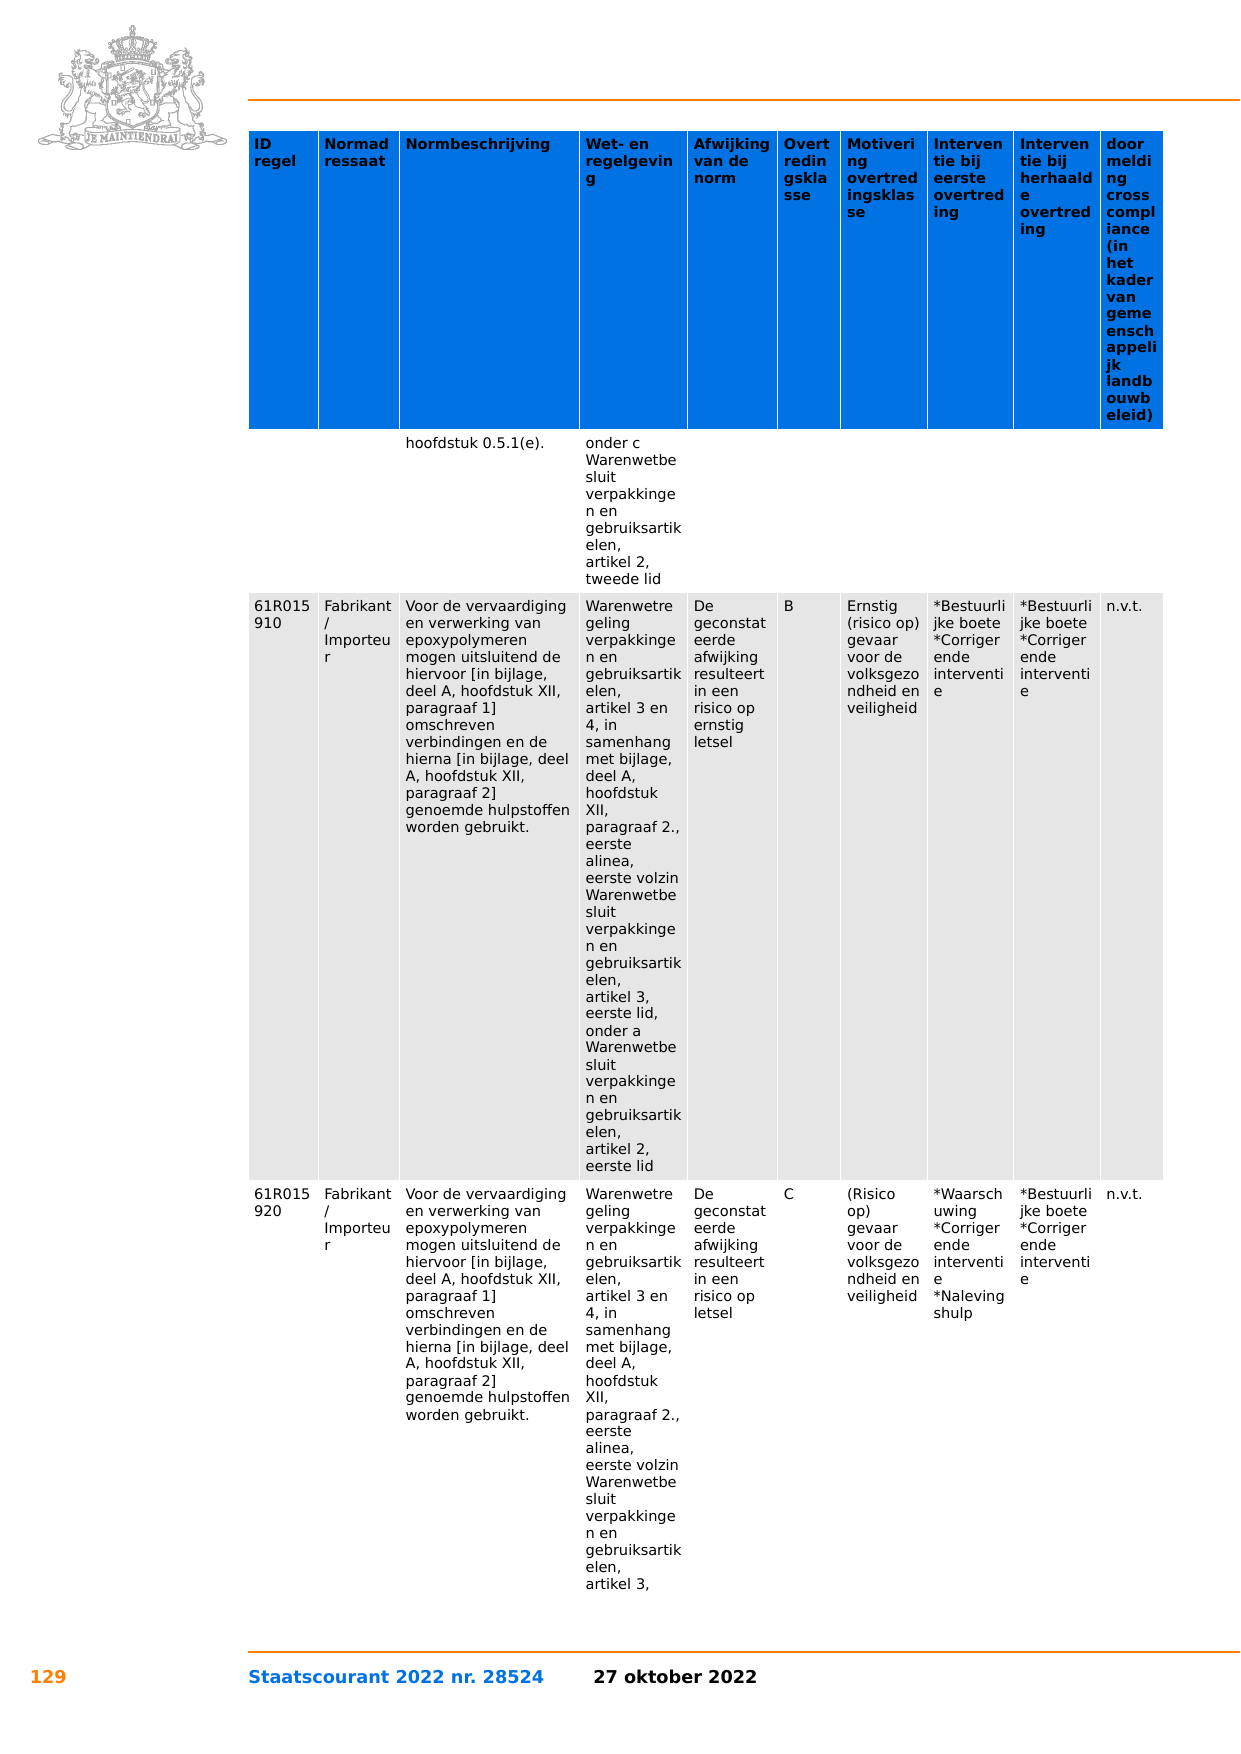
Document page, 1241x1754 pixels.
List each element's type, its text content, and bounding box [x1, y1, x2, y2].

table_cell Voor de vervaardiging en verwerking van epoxypolymeren mogen uitsluitend de hiervoor [in bijlage, deel A, hoofdstuk XII, paragraaf 1] omschreven verbindingen en de hierna [in bijlage, deel A, hoofdstuk XII, paragraaf 2] genoemde hulpstoffen worden gebruikt. [400, 1181, 579, 1598]
table_cell Fabrikant / Importeur [319, 593, 399, 1180]
table_cell *Bestuurlijke boete *Corrigerende interventie [1014, 593, 1100, 1180]
table_cell n.v.t. [1101, 1181, 1163, 1598]
table_cell *Bestuurlijke boete *Corrigerende interventie [928, 593, 1013, 1180]
table_header Interventie bij herhaalde overtreding [1014, 131, 1100, 429]
table_header Interventie bij eerste overtreding [928, 131, 1013, 429]
table_header Wet- en regelgeving [580, 131, 687, 429]
table_cell onder c Warenwetbesluit verpakkingen en gebruiksartikelen, artikel 2, tweede lid [580, 430, 687, 592]
table_cell 61R015920 [249, 1181, 318, 1598]
table_cell hoofdstuk 0.5.1(e). [400, 430, 579, 592]
table_cell (Risico op) gevaar voor de volksgezondheid en veiligheid [841, 1181, 927, 1598]
table_cell [249, 430, 318, 592]
table_cell [1014, 430, 1100, 592]
table_header Afwijking van de norm [688, 131, 777, 429]
table_cell *Bestuurlijke boete *Corrigerende interventie [1014, 1181, 1100, 1598]
table_cell Ernstig (risico op) gevaar voor de volksgezondheid en veiligheid [841, 593, 927, 1180]
table_cell [928, 430, 1013, 592]
table_header Normbeschrijving [400, 131, 579, 429]
table_cell De geconstateerde afwijking resulteert in een risico op letsel [688, 1181, 777, 1598]
table_cell Warenwetregeling verpakkingen en gebruiksartikelen, artikel 3 en 4, in samenhang met bijlage, deel A, hoofdstuk XII, paragraaf 2., eerste alinea, eerste volzin Warenwetbesluit verpakkingen en gebruiksartikelen, artikel 3, [580, 1181, 687, 1598]
table_cell n.v.t. [1101, 593, 1163, 1180]
table_header Overtredingsklasse [778, 131, 840, 429]
table_cell 61R015910 [249, 593, 318, 1180]
table_cell [1101, 430, 1163, 592]
table_cell *Waarschuwing *Corrigerende interventie *Nalevingshulp [928, 1181, 1013, 1598]
table_header Motivering overtredingsklasse [841, 131, 927, 429]
table_cell Fabrikant / Importeur [319, 1181, 399, 1598]
table_cell C [778, 1181, 840, 1598]
table_cell Warenwetregeling verpakkingen en gebruiksartikelen, artikel 3 en 4, in samenhang met bijlage, deel A, hoofdstuk XII, paragraaf 2., eerste alinea, eerste volzin Warenwetbesluit verpakkingen en gebruiksartikelen, artikel 3, eerste lid, onder a Warenwetbesluit verpakkingen en gebruiksartikelen, artikel 2, eerste lid [580, 593, 687, 1180]
table_cell [319, 430, 399, 592]
table_header Normadressaat [319, 131, 399, 429]
table_cell De geconstateerde afwijking resulteert in een risico op ernstig letsel [688, 593, 777, 1180]
table_cell Voor de vervaardiging en verwerking van epoxypolymeren mogen uitsluitend de hiervoor [in bijlage, deel A, hoofdstuk XII, paragraaf 1] omschreven verbindingen en de hierna [in bijlage, deel A, hoofdstuk XII, paragraaf 2] genoemde hulpstoffen worden gebruikt. [400, 593, 579, 1180]
table_header ID regel [249, 131, 318, 429]
table_cell [688, 430, 777, 592]
table_cell B [778, 593, 840, 1180]
table_cell [841, 430, 927, 592]
table_header doormelding cross compliance (in het kader van gemeenschappelijk landbouwbeleid) [1101, 131, 1163, 429]
table_cell [778, 430, 840, 592]
picture [38, 25, 227, 150]
